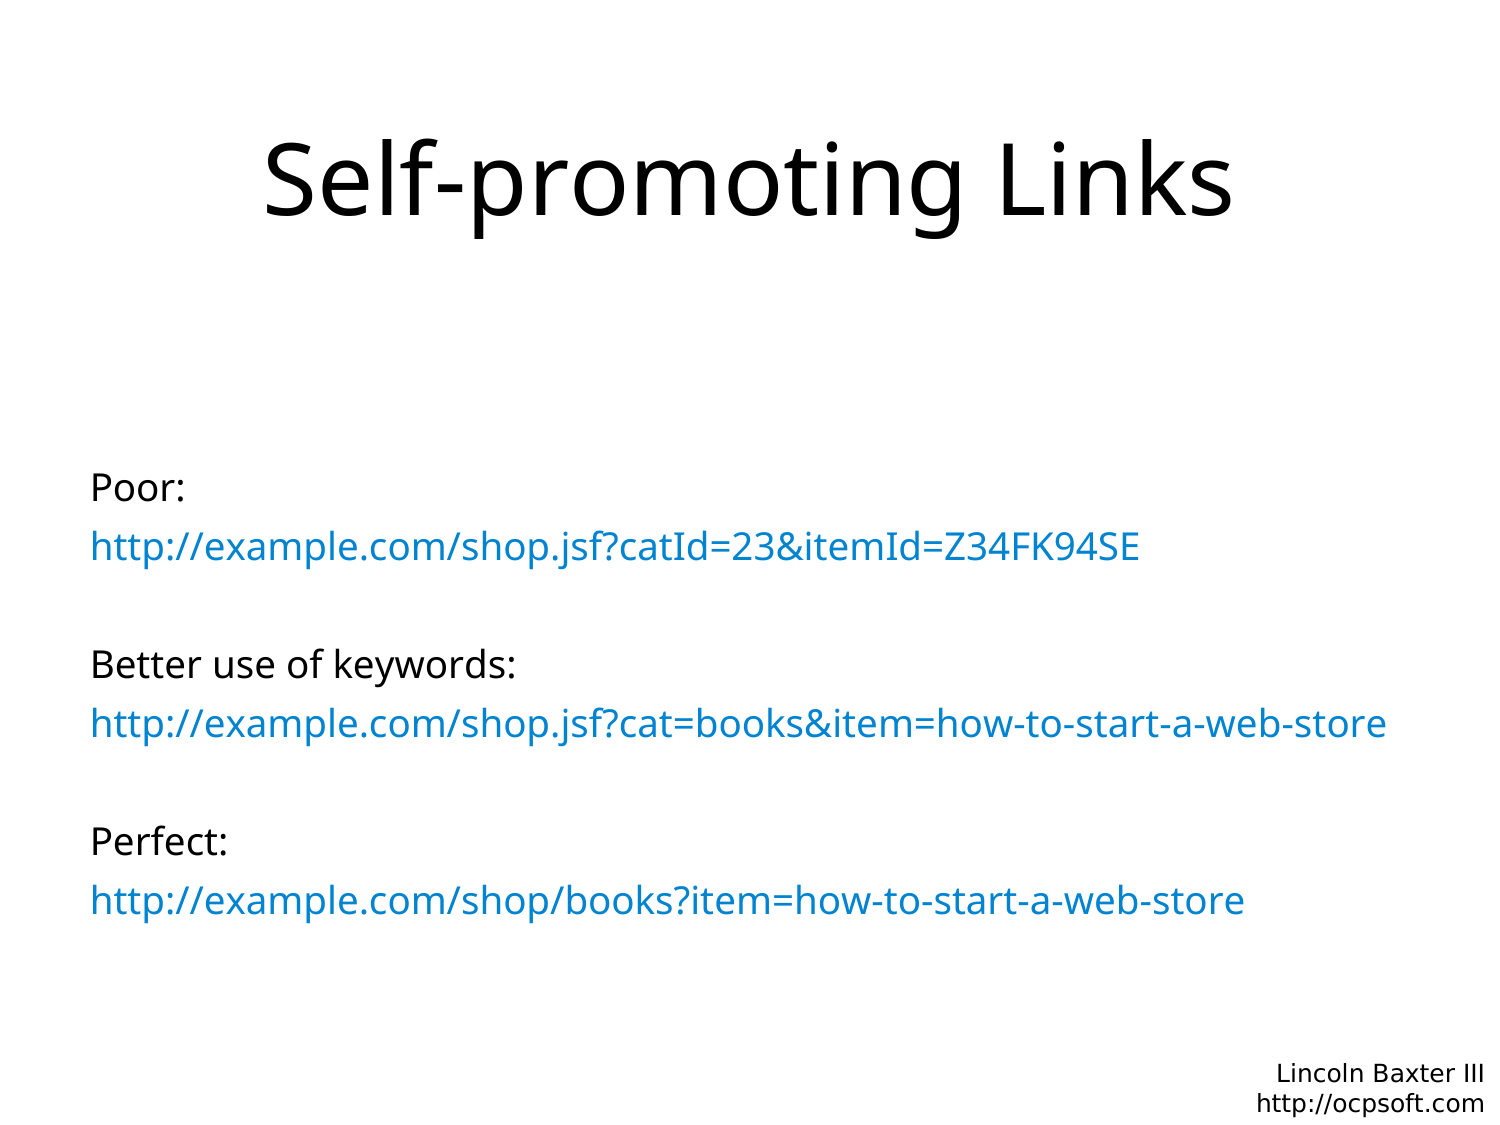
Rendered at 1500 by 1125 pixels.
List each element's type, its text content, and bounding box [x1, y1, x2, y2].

list Poor: http://example.com/shop.jsf?catId=23&itemId=Z34FK94SE Better use of keywords: http://example.com/shop.jsf?cat=books&item=how-to-start-a-web-store Perfect: http://example.com/shop/books?item=how-to-start-a-web-store [75, 337, 1425, 931]
title Self-promoting Links [75, 107, 1425, 243]
